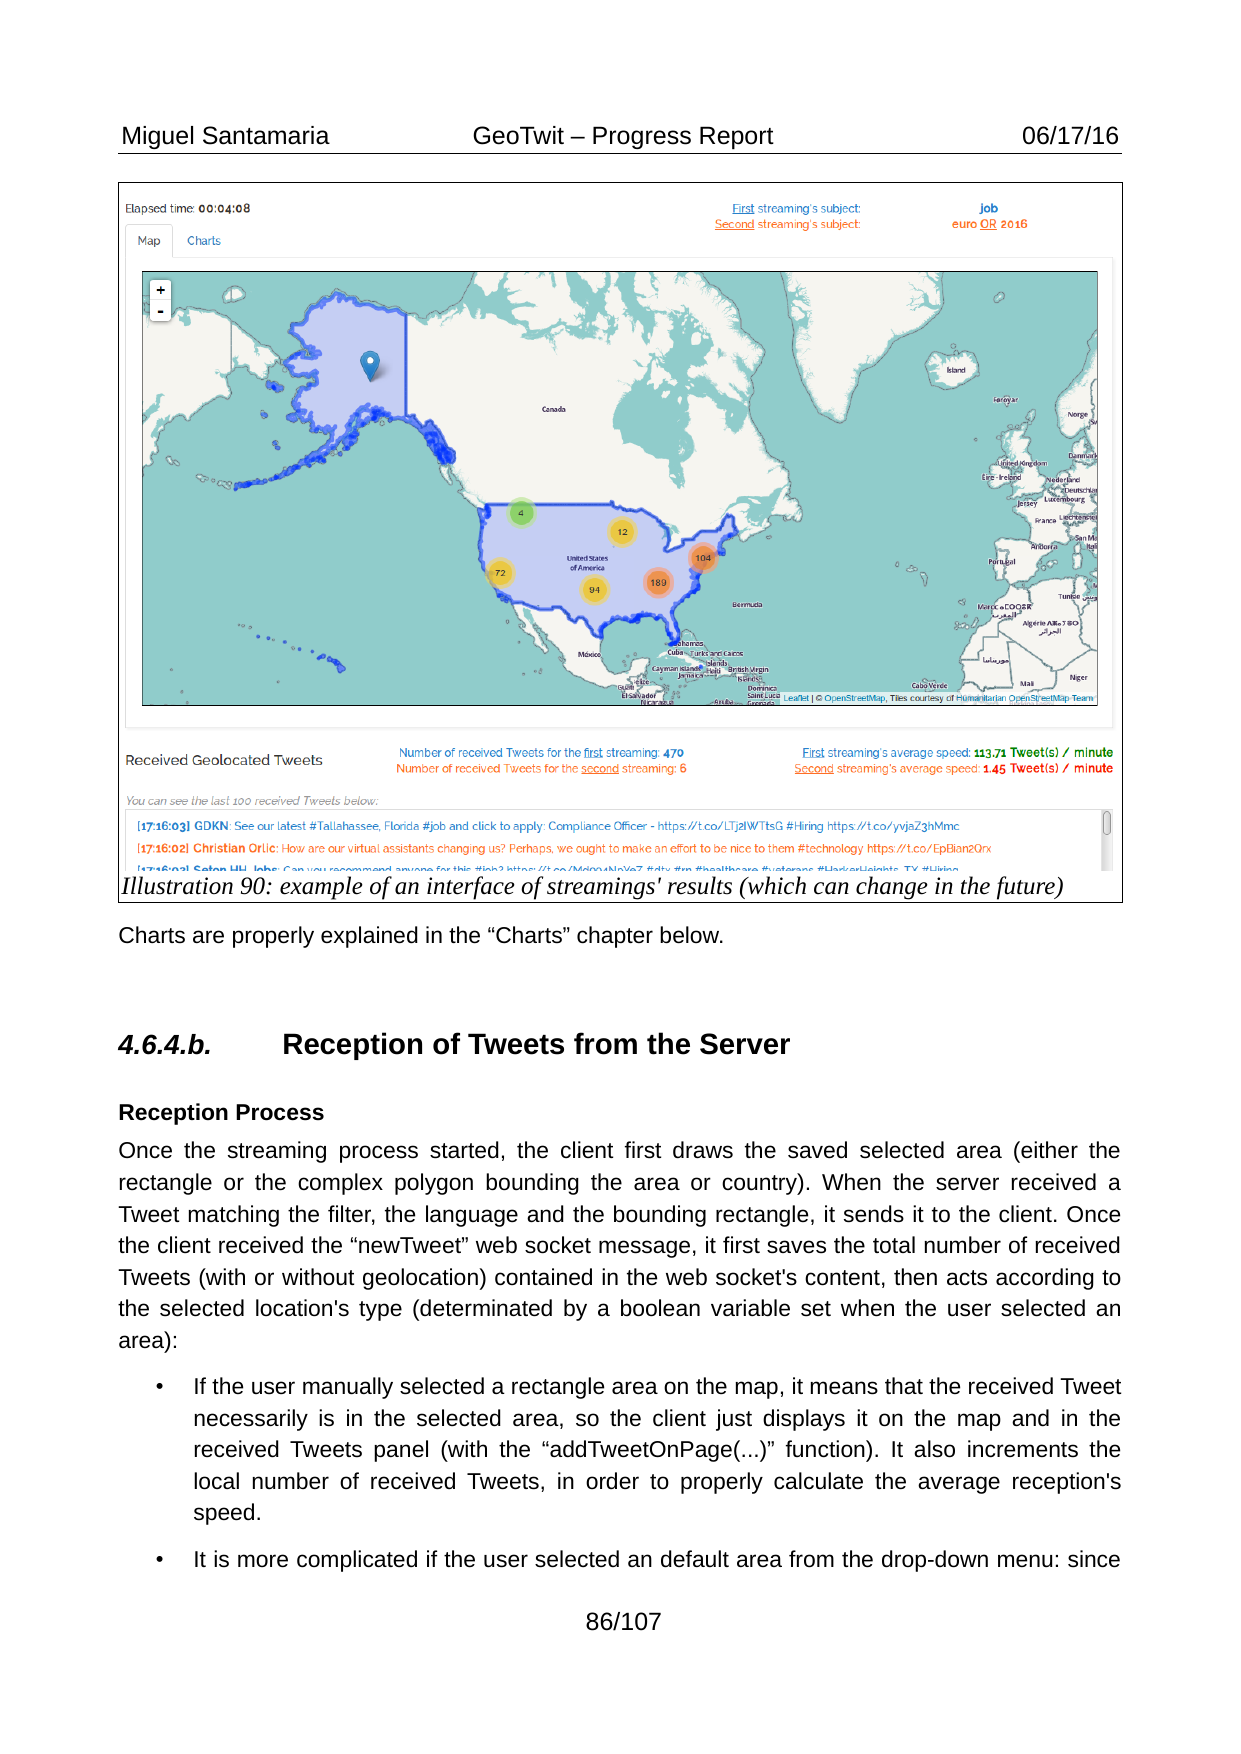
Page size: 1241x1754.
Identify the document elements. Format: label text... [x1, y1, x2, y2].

text [119, 183, 1122, 902]
subtitle Reception Process [118, 1098, 1122, 1125]
list If the user manually selected a rectangle area on the map, it means that the received Tweet necessarily is in the selected area, so the client just displays it on the map and in the received Tweets panel (with the “addTweetOnPage(...)” function). It also increments the local number of received Tweets, in order to properly calculate the average reception's speed. [156, 1373, 1122, 1526]
text Illustration 90: example of an interface of streamings' results (which can change in the future) [121, 871, 1119, 899]
text Once the streaming process started, the client first draws the saved selected area (either the rectangle or the complex polygon bounding the area or country). When the server received a Tweet matching the filter, the language and the bounding rectangle, it sends it to the client. Once the client received the “newTweet” web socket message, it first saves the total number of received Tweets (with or without geolocation) contained in the web socket's content, then acts according to the selected location's type (determinated by a boolean variable set when the user selected an area): [118, 1137, 1122, 1353]
text Charts are properly explained in the “Charts” chapter below. [118, 903, 1122, 949]
picture [121, 197, 1120, 871]
subtitle Reception of Tweets from the Server [118, 1027, 1122, 1061]
list It is more complicated if the user selected an default area from the drop-down menu: since [156, 1546, 1122, 1572]
